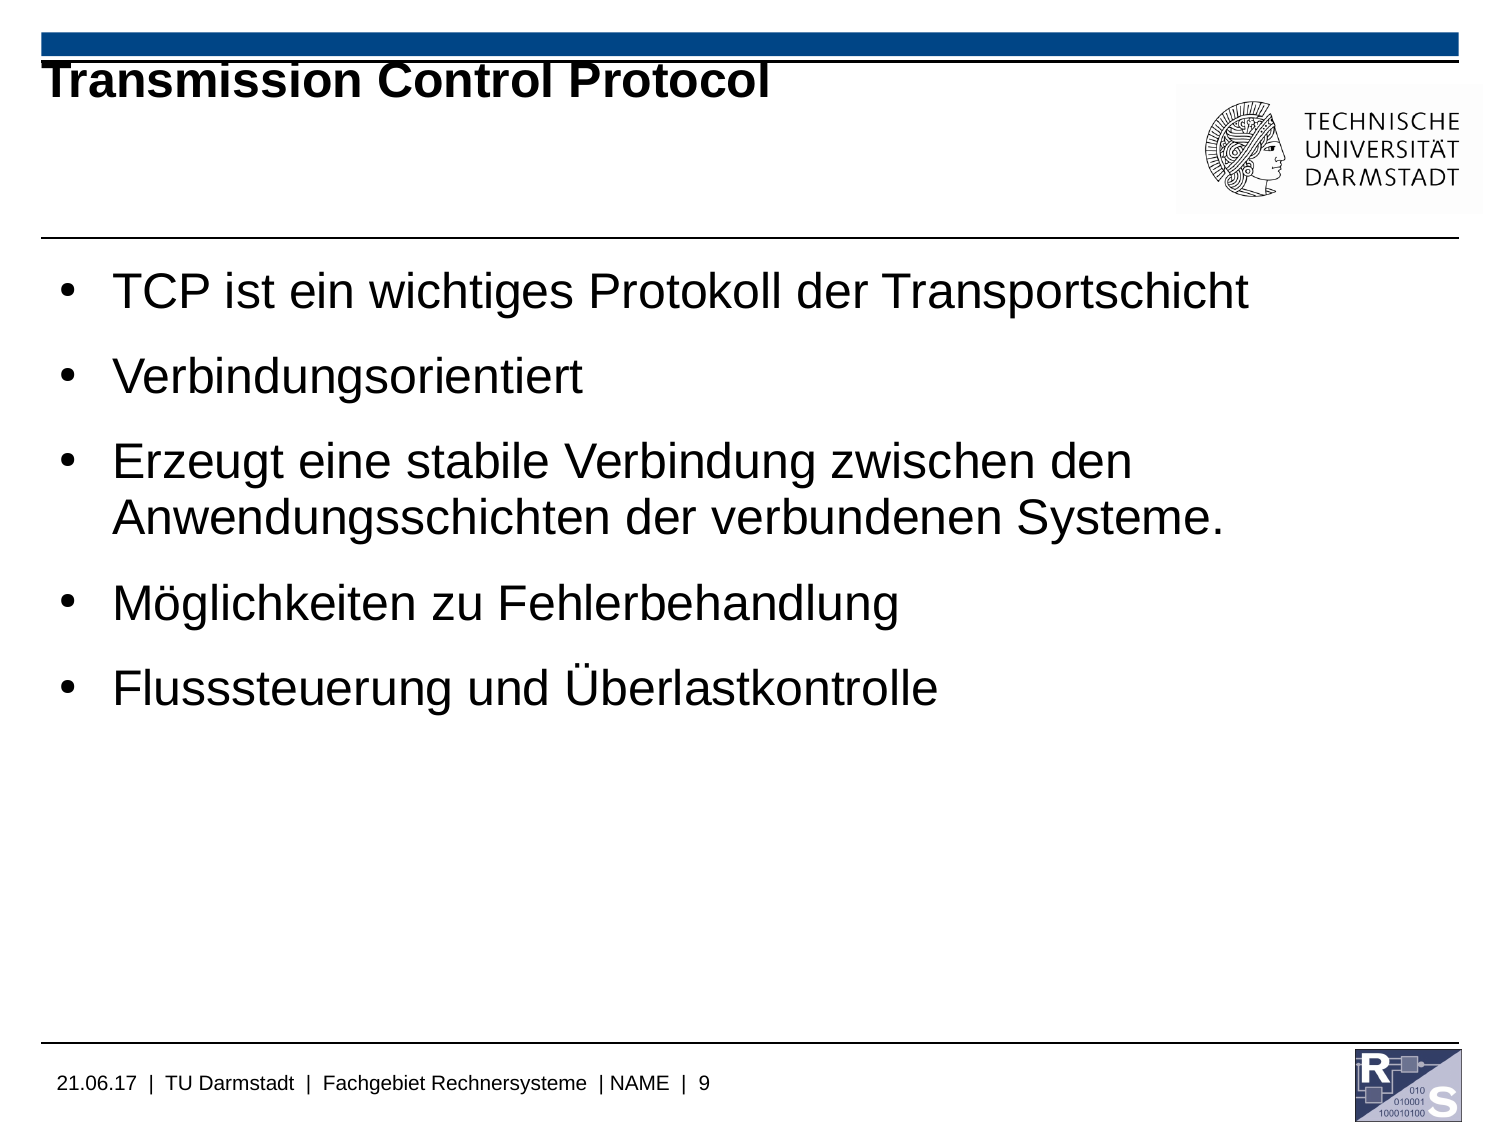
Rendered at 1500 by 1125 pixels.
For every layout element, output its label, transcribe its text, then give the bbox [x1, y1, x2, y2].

title Transmission Control Protocol [41, 5, 1131, 156]
picture [1355, 1049, 1462, 1122]
list TCP ist ein wichtiges Protokoll der Transportschicht Verbindungsorientiert Erzeugt eine stabile Verbindung zwischen den Anwendungsschichten der verbundenen Systeme. Möglichkeiten zu Fehlerbehandlung Flusssteuerung und Überlastkontrolle [41, 263, 1455, 1032]
